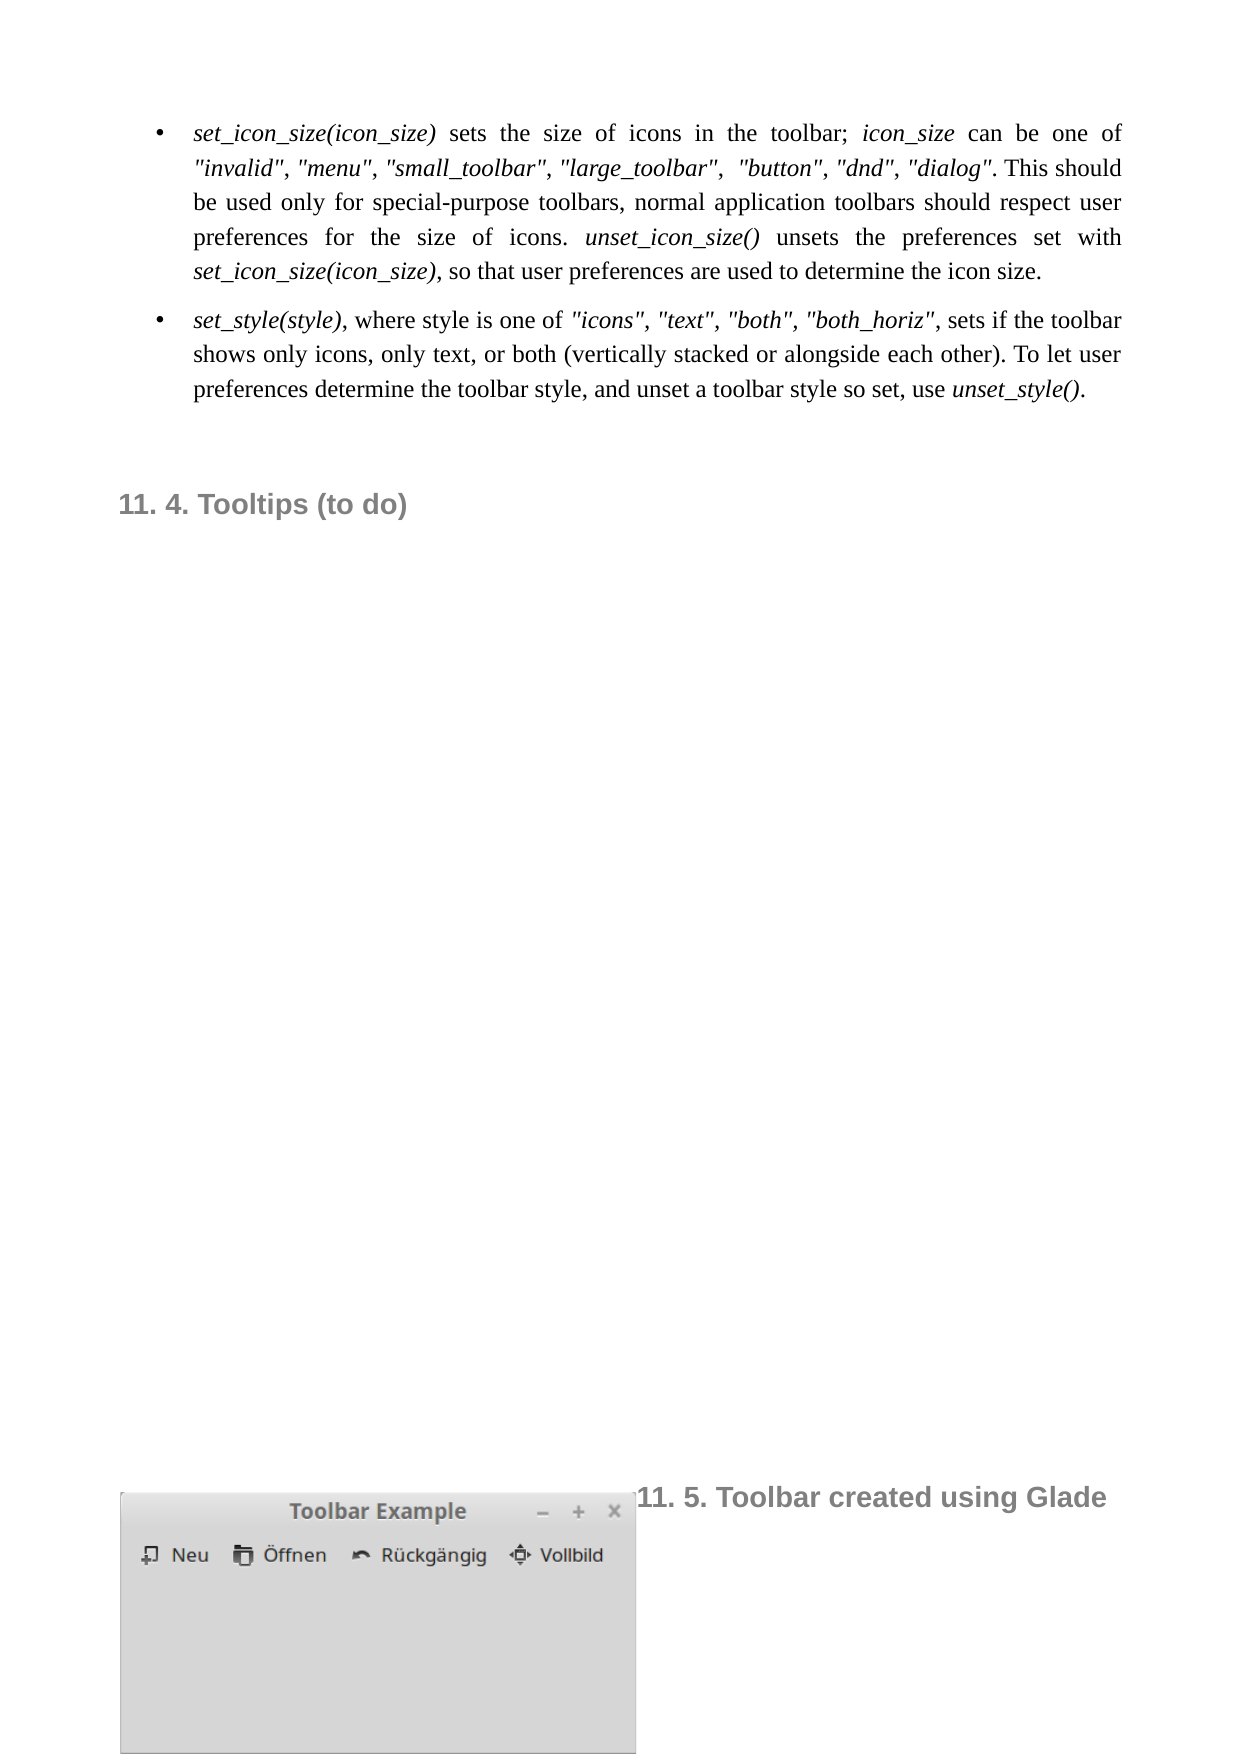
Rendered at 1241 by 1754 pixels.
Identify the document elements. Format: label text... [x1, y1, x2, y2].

picture [120, 1492, 637, 1754]
subtitle 11. 4. Tooltips (to do) [118, 487, 1122, 520]
list set_icon_size(icon_size) sets the size of icons in the toolbar; icon_size can be one of "invalid", "menu", "small_toolbar", "large_toolbar", "button", "dnd", "dialog". This should be used only for special-purpose toolbars, normal application toolbars should respect user preferences for the size of icons. unset_icon_size() unsets the preferences set with set_icon_size(icon_size), so that user preferences are used to determine the icon size. [156, 118, 1122, 285]
list set_style(style), where style is one of "icons", "text", "both", "both_horiz", sets if the toolbar shows only icons, only text, or both (vertically stacked or alongside each other). To let user preferences determine the toolbar style, and unset a toolbar style so set, use unset_style(). [156, 305, 1122, 403]
subtitle 11. 5. Toolbar created using Glade [118, 1479, 1122, 1513]
